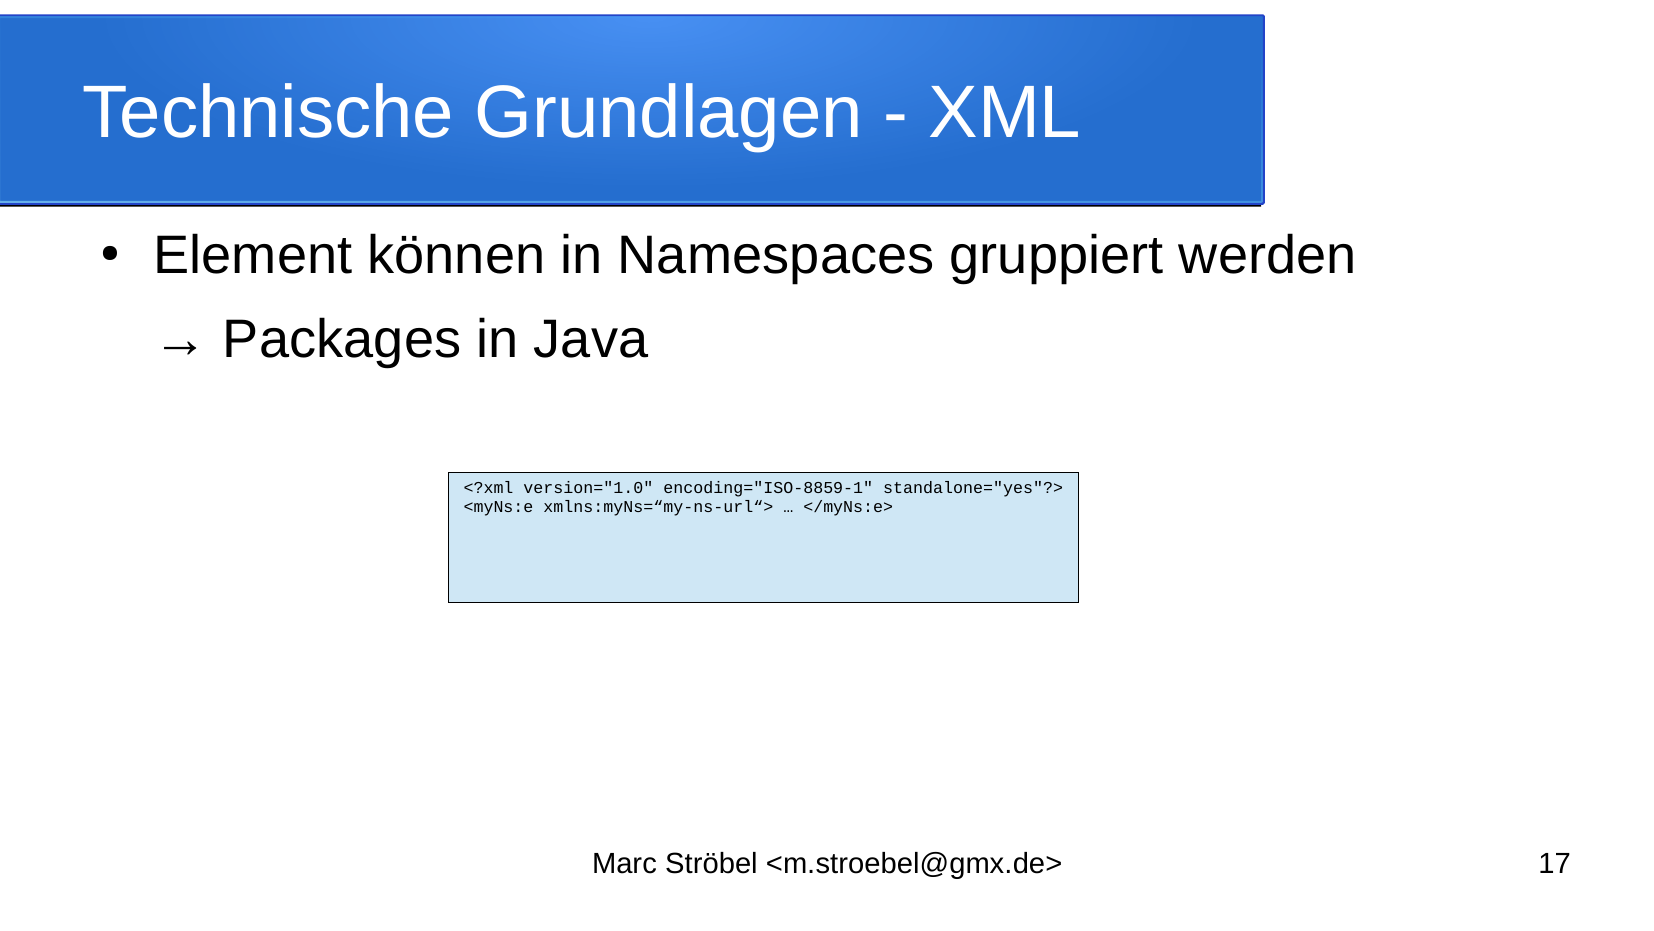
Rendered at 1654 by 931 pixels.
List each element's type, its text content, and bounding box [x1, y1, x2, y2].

text_box <?xml version="1.0" encoding="ISO-8859-1" standalone="yes"?> <myNs:e xmlns:myNs=“my-ns-url“> … </myNs:e> [448, 472, 1079, 603]
title Technische Grundlagen - XML [82, 35, 1235, 189]
list Element können in Namespaces gruppiert werden → Packages in Java [82, 224, 1571, 473]
